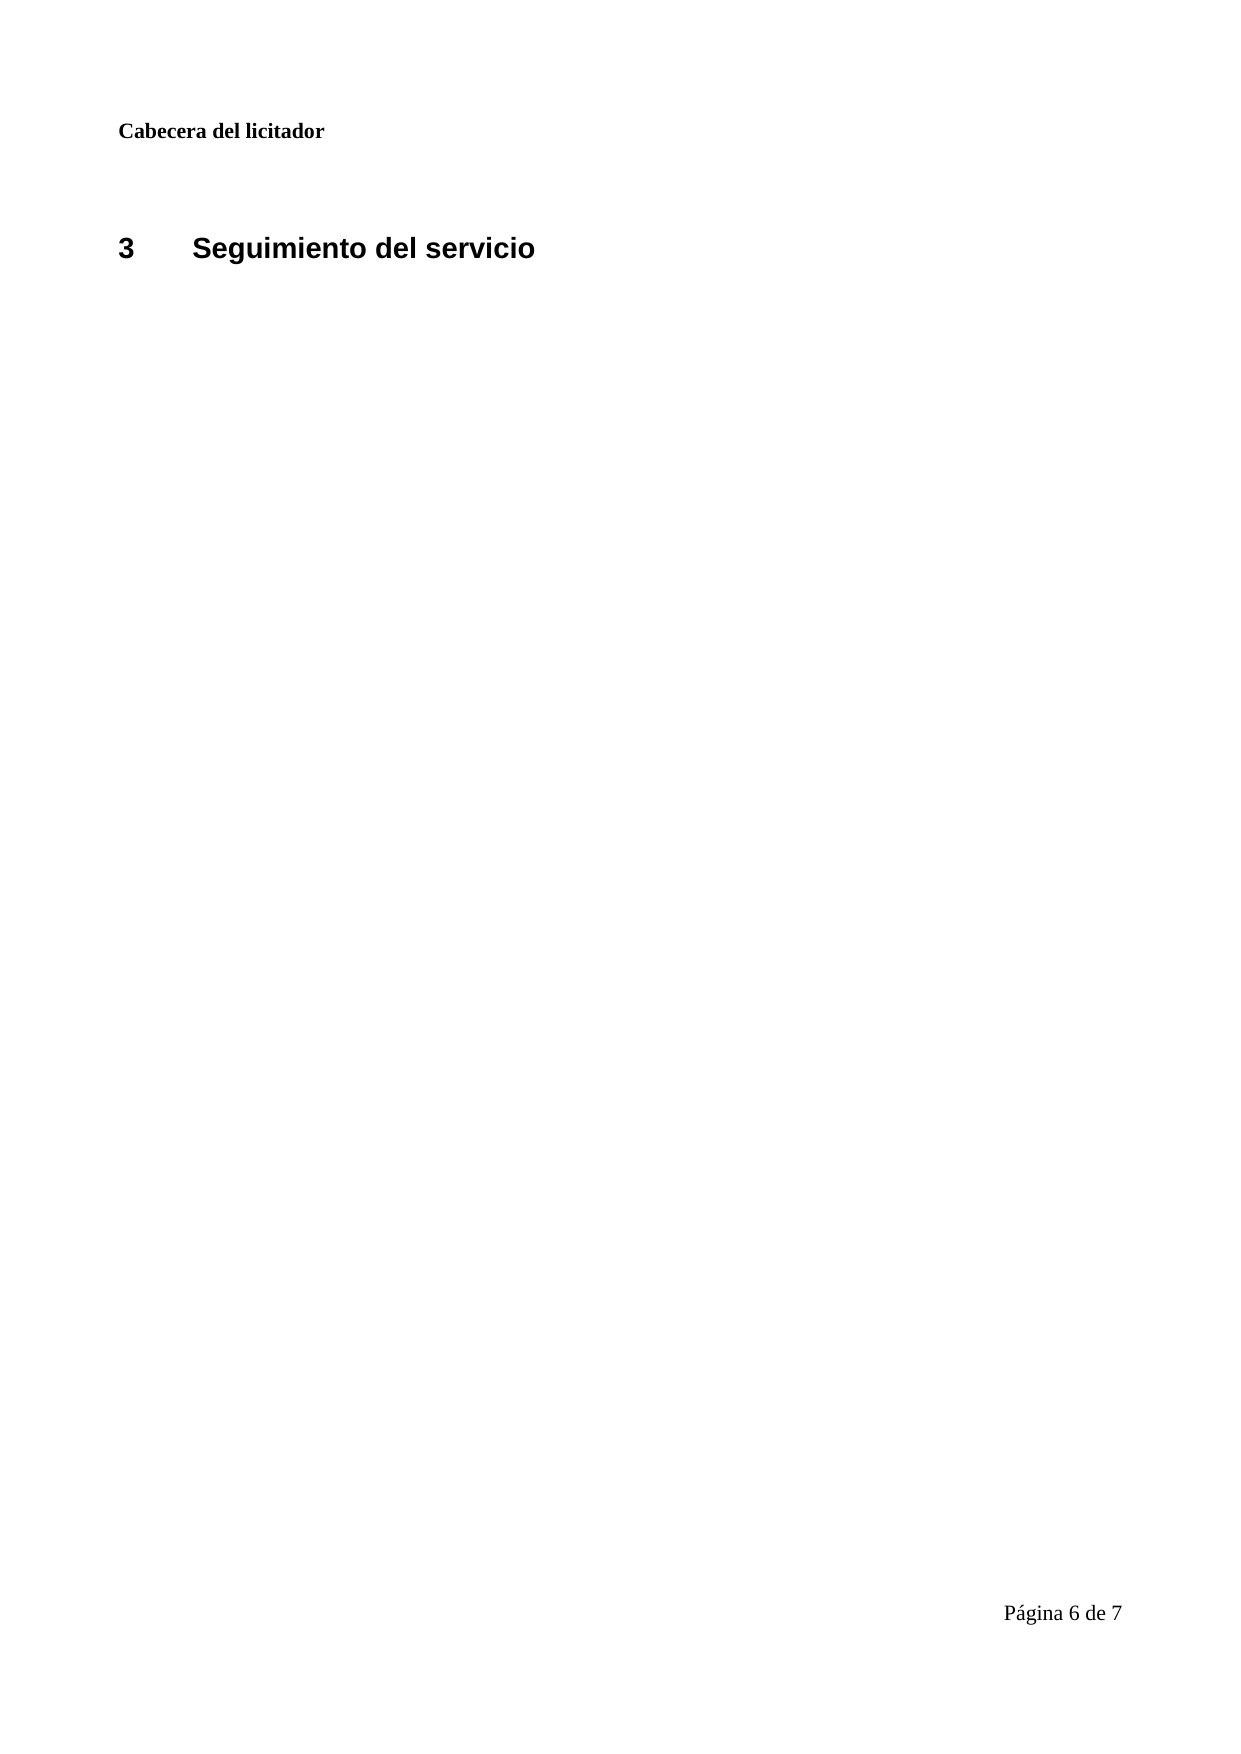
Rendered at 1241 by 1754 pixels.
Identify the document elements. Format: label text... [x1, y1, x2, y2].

subtitle Seguimiento del servicio [118, 231, 1122, 264]
